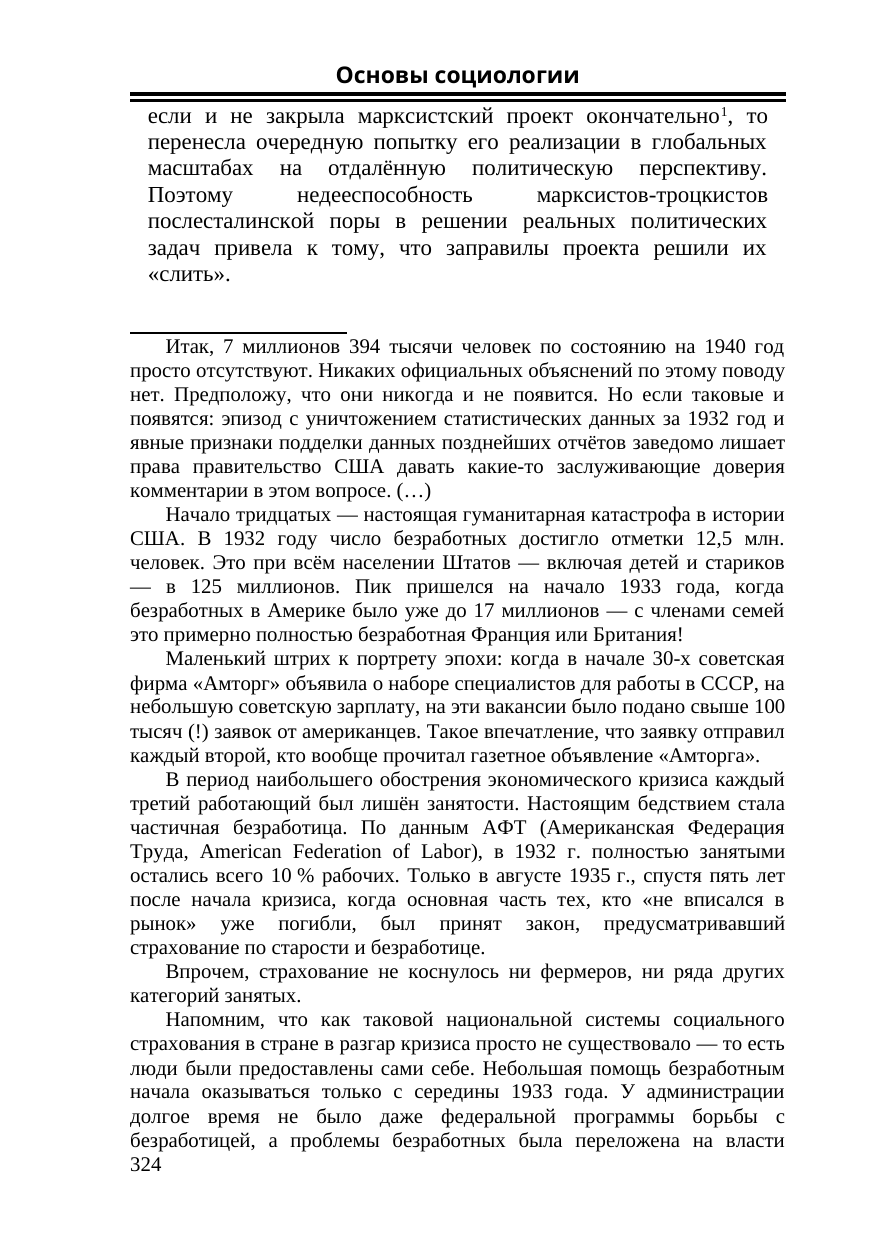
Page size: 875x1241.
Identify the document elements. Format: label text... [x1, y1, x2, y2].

text Итак, 7 миллионов 394 тысячи человек по состоянию на 1940 год просто отсутствуют. Никаких официальных объяснений по этому поводу нет. Предположу, что они никогда и не появится. Но если таковые и появятся: эпизод с уничтожением статистических данных за 1932 год и явные признаки подделки данных позднейших отчётов заведомо лишает права правительство США давать какие-то заслуживающие доверия комментарии в этом вопросе. (…) [130, 333, 786, 502]
text Впрочем, страхование не коснулось ни фермеров, ни ряда других категорий занятых. [130, 959, 786, 1007]
text Начало тридцатых — настоящая гуманитарная катастрофа в истории США. В 1932 году число безработных достигло отметки 12,5 млн. человек. Это при всём населении Штатов — включая детей и стариков — в 125 миллионов. Пик пришелся на начало 1933 года, когда безработных в Америке было уже до 17 миллионов — с членами семей это примерно полностью безработная Франция или Британия! [130, 502, 786, 646]
text В период наибольшего обострения экономического кризиса каждый третий работающий был лишён занятости. Настоящим бедствием стала частичная безработица. По данным АФТ (Американская Федерация Труда, American Federation of Labor), в 1932 г. полностью занятыми остались всего 10 % рабочих. Только в августе 1935 г., спустя пять лет после начала кризиса, когда основная часть тех, кто «не вписался в рынок» уже погибли, был принят закон, предусматривавший страхование по старости и безработице. [130, 767, 786, 959]
text Напомним, что как таковой национальной системы социального страхования в стране в разгар кризиса просто не существовало — то есть люди были предоставлены сами себе. Небольшая помощь безработным начала оказываться только с середины 1933 года. У администрации долгое время не было даже федеральной программы борьбы с безработицей, а проблемы безработных была переложена на власти [130, 1007, 786, 1152]
text если и не закрыла марксистский проект окончательно, то перенесла очередную попытку его реализации в глобальных масштабах на отдалённую политическую перспективу. Поэтому недееспособность марксистов-троцкис­тов послесталинской поры в решении реальных политических задач привела к тому, что заправилы проекта решили их «слить». [148, 102, 768, 286]
text Маленький штрих к портрету эпохи: когда в начале 30-х советская фирма «Амторг» объявила о наборе специалистов для работы в СССР, на небольшую советскую зарплату, на эти вакансии было подано свыше 100 тысяч (!) заявок от американцев. Такое впечатление, что заявку отправил каждый второй, кто вообще прочитал газетное объявление «Амторга». [130, 646, 786, 767]
